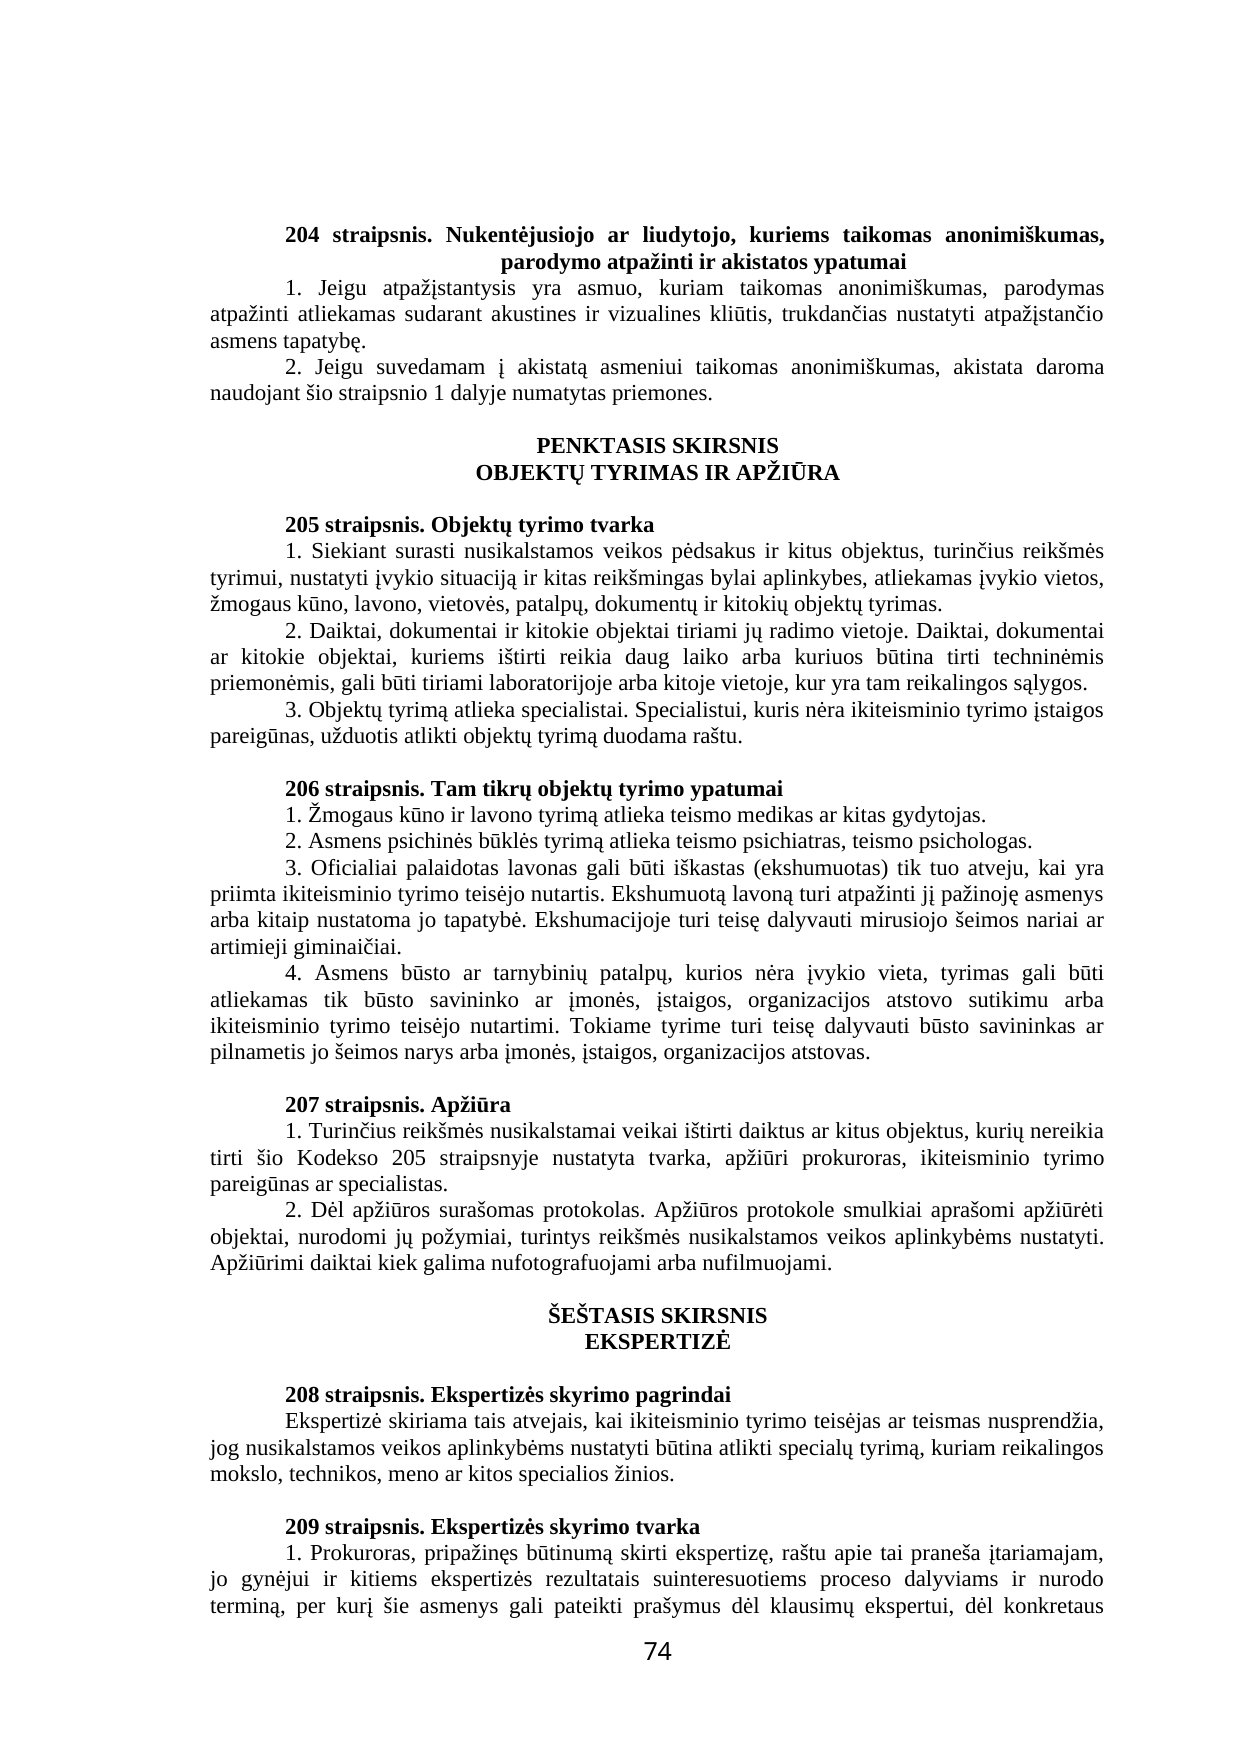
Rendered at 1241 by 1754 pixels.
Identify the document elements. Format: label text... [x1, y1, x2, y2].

text 4. Asmens būsto ar tarnybinių patalpų, kurios nėra įvykio vieta, tyrimas gali būti atliekamas tik būsto savininko ar įmonės, įstaigos, organizacijos atstovo sutikimu arba ikiteisminio tyrimo teisėjo nutartimi. Tokiame tyrime turi teisę dalyvauti būsto savininkas ar pilnametis jo šeimos narys arba įmonės, įstaigos, organizacijos atstovas. [210, 959, 1106, 1065]
subtitle PENKTASIS SKIRSNIS [210, 432, 1106, 458]
text Ekspertizė skiriama tais atvejais, kai ikiteisminio tyrimo teisėjas ar teismas nusprendžia, jog nusikalstamos veikos aplinkybėms nustatyti būtina atlikti specialų tyrimą, kuriam reikalingos mokslo, technikos, meno ar kitos specialios žinios. [210, 1407, 1106, 1486]
text 2. Daiktai, dokumentai ir kitokie objektai tiriami jų radimo vietoje. Daiktai, dokumentai ar kitokie objektai, kuriems ištirti reikia daug laiko arba kuriuos būtina tirti techninėmis priemonėmis, gali būti tiriami laboratorijoje arba kitoje vietoje, kur yra tam reikalingos sąlygos. [210, 617, 1106, 696]
text 1. Žmogaus kūno ir lavono tyrimą atlieka teismo medikas ar kitas gydytojas. [210, 801, 1106, 827]
text 1. Siekiant surasti nusikalstamos veikos pėdsakus ir kitus objektus, turinčius reikšmės tyrimui, nustatyti įvykio situaciją ir kitas reikšmingas bylai aplinkybes, atliekamas įvykio vietos, žmogaus kūno, lavono, vietovės, patalpų, dokumentų ir kitokių objektų tyrimas. [210, 538, 1106, 617]
text 3. Objektų tyrimą atlieka specialistai. Specialistui, kuris nėra ikiteisminio tyrimo įstaigos pareigūnas, užduotis atlikti objektų tyrimą duodama raštu. [210, 696, 1106, 748]
text 209 straipsnis. Ekspertizės skyrimo tvarka [210, 1513, 1106, 1539]
subtitle ŠEŠTASIS SKIRSNIS [210, 1302, 1106, 1328]
text 2. Jeigu suvedamam į akistatą asmeniui taikomas anonimiškumas, akistata daroma naudojant šio straipsnio 1 dalyje numatytas priemones. [210, 353, 1106, 406]
text 2. Asmens psichinės būklės tyrimą atlieka teismo psichiatras, teismo psichologas. [210, 827, 1106, 854]
text Ekspertizė [210, 1328, 1106, 1354]
text 205 straipsnis. Objektų tyrimo tvarka [210, 511, 1106, 538]
text 1. Jeigu atpažįstantysis yra asmuo, kuriam taikomas anonimiškumas, parodymas atpažinti atliekamas sudarant akustines ir vizualines kliūtis, trukdančias nustatyti atpažįstančio asmens tapatybę. [210, 274, 1106, 353]
text 207 straipsnis. Apžiūra [210, 1091, 1106, 1117]
text 206 straipsnis. Tam tikrų objektų tyrimo ypatumai [210, 775, 1106, 801]
text 1. Turinčius reikšmės nusikalstamai veikai ištirti daiktus ar kitus objektus, kurių nereikia tirti šio Kodekso 205 straipsnyje nustatyta tvarka, apžiūri prokuroras, ikiteisminio tyrimo pareigūnas ar specialistas. [210, 1117, 1106, 1196]
text Objektų tyrimas IR APŽIŪRA [210, 458, 1106, 485]
text 3. Oficialiai palaidotas lavonas gali būti iškastas (ekshumuotas) tik tuo atveju, kai yra priimta ikiteisminio tyrimo teisėjo nutartis. Ekshumuotą lavoną turi atpažinti jį pažinoję asmenys arba kitaip nustatoma jo tapatybė. Ekshumacijoje turi teisę dalyvauti mirusiojo šeimos nariai ar artimieji giminaičiai. [210, 854, 1106, 959]
text 1. Prokuroras, pripažinęs būtinumą skirti ekspertizę, raštu apie tai praneša įtariamajam, jo gynėjui ir kitiems ekspertizės rezultatais suinteresuotiems proceso dalyviams ir nurodo terminą, per kurį šie asmenys gali pateikti prašymus dėl klausimų ekspertui, dėl konkretaus [210, 1539, 1106, 1618]
text 204 straipsnis. Nukentėjusiojo ar liudytojo, kuriems taikomas anonimiškumas, parodymo atpažinti ir akistatos ypatumai [285, 221, 1106, 274]
text 2. Dėl apžiūros surašomas protokolas. Apžiūros protokole smulkiai aprašomi apžiūrėti objektai, nurodomi jų požymiai, turintys reikšmės nusikalstamos veikos aplinkybėms nustatyti. Apžiūrimi daiktai kiek galima nufotografuojami arba nufilmuojami. [210, 1196, 1106, 1276]
text 208 straipsnis. Ekspertizės skyrimo pagrindai [210, 1381, 1106, 1407]
